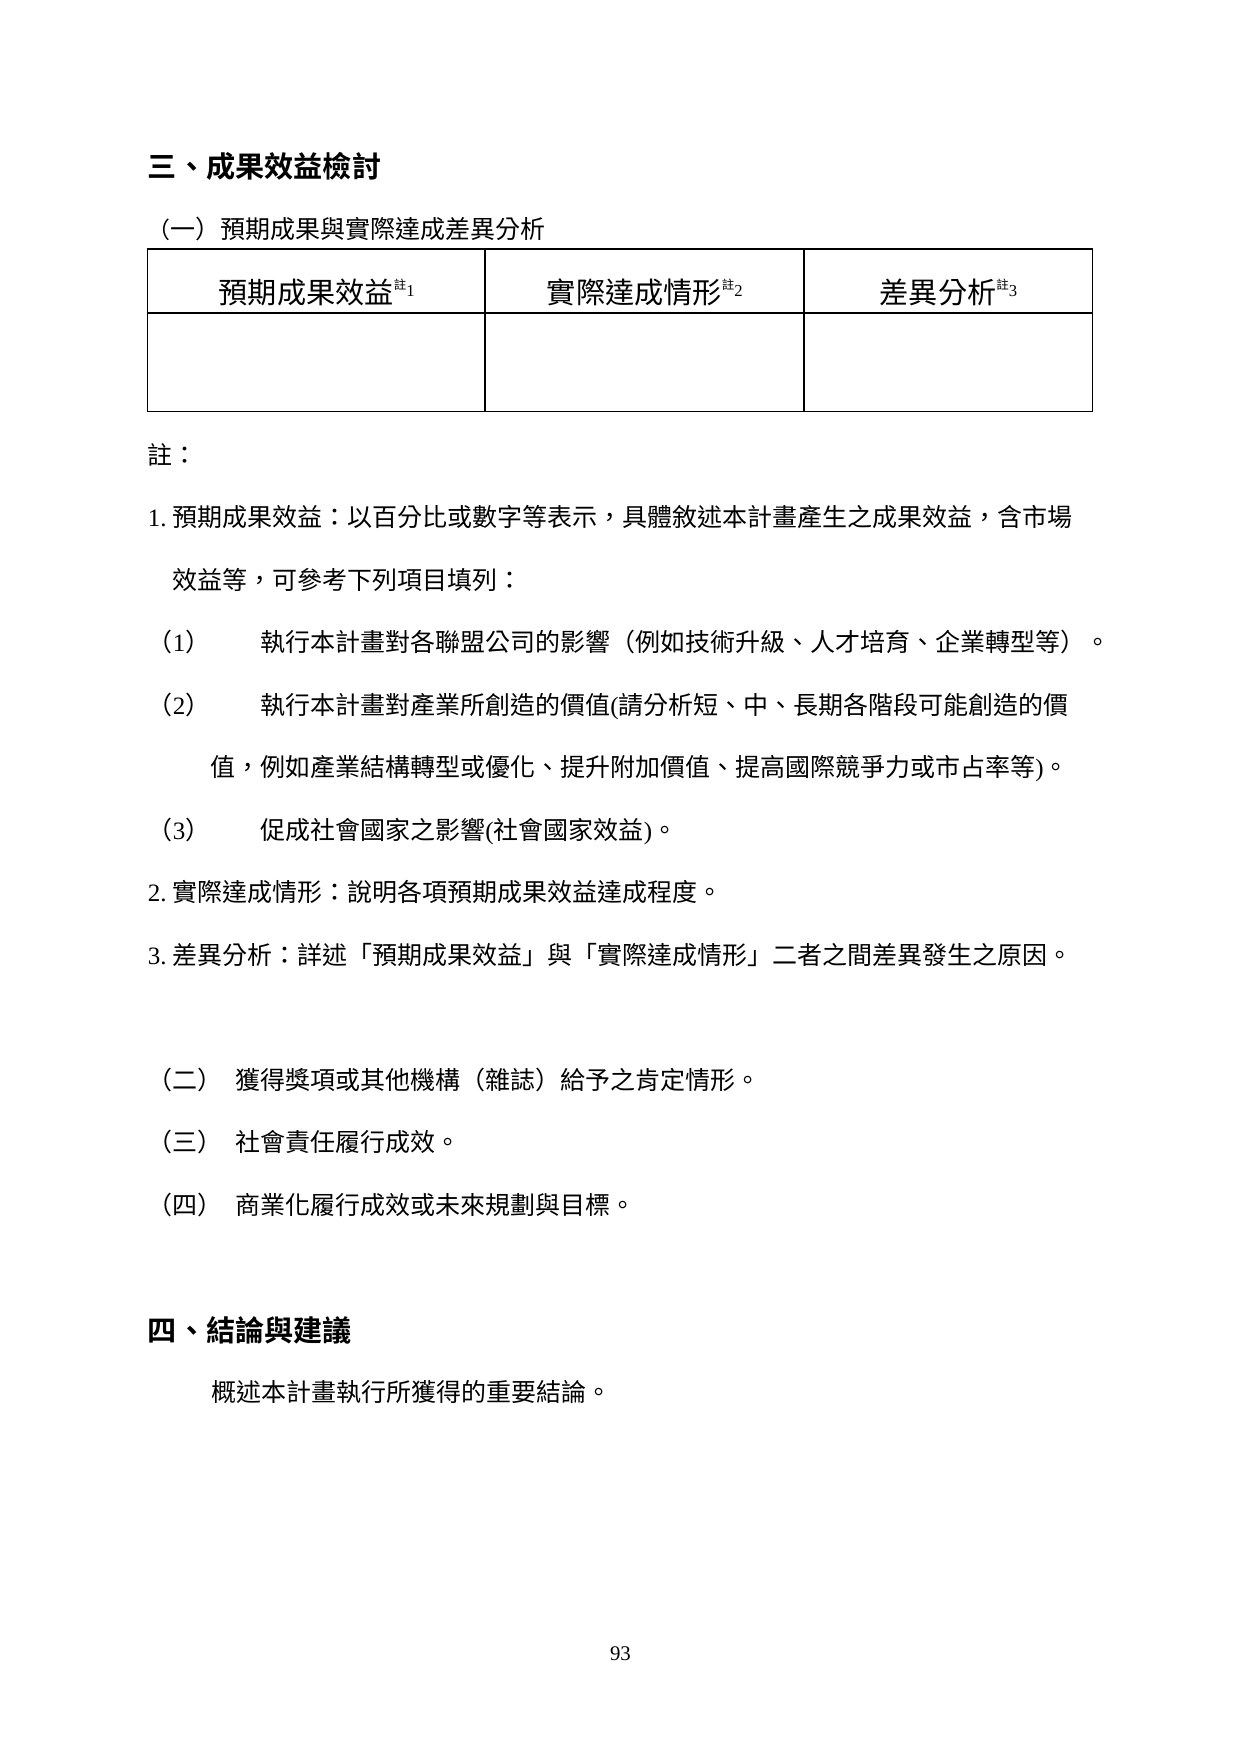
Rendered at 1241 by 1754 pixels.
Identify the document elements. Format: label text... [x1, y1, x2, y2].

list 差異分析：詳述「預期成果效益」與「實際達成情形」二者之間差異發生之原因。 [148, 912, 1092, 974]
list 預期成果效益：以百分比或數字等表示，具體敘述本計畫產生之成果效益，含市場效益等，可參考下列項目填列： [148, 474, 1092, 599]
table_cell [148, 314, 484, 411]
text （四） 商業化履行成效或未來規劃與目標。 [148, 1162, 1092, 1224]
list 執行本計畫對產業所創造的價值(請分析短、中、長期各階段可能創造的價值，例如產業結構轉型或優化、提升附加價值、提高國際競爭力或市占率等)。 [148, 662, 1092, 787]
list 促成社會國家之影響(社會國家效益)。 [148, 787, 1092, 849]
text 三、成果效益檢討 [148, 123, 1092, 186]
text 註： [148, 412, 1092, 474]
text （三） 社會責任履行成效。 [148, 1099, 1092, 1162]
text 概述本計畫執行所獲得的重要結論。 [212, 1349, 1092, 1412]
table_cell [805, 314, 1092, 411]
table_header 差異分析註3 [805, 250, 1092, 312]
table_header 預期成果效益註1 [148, 250, 484, 312]
table_header 實際達成情形註2 [486, 250, 803, 312]
text （二） 獲得獎項或其他機構（雜誌）給予之肯定情形。 [148, 1037, 1092, 1099]
list 執行本計畫對各聯盟公司的影響（例如技術升級、人才培育、企業轉型等）。 [148, 599, 1092, 662]
table_cell [486, 314, 803, 411]
list 實際達成情形：說明各項預期成果效益達成程度。 [148, 849, 1092, 912]
text 四、結論與建議 [148, 1287, 1092, 1349]
text （一）預期成果與實際達成差異分析 [148, 186, 1092, 248]
